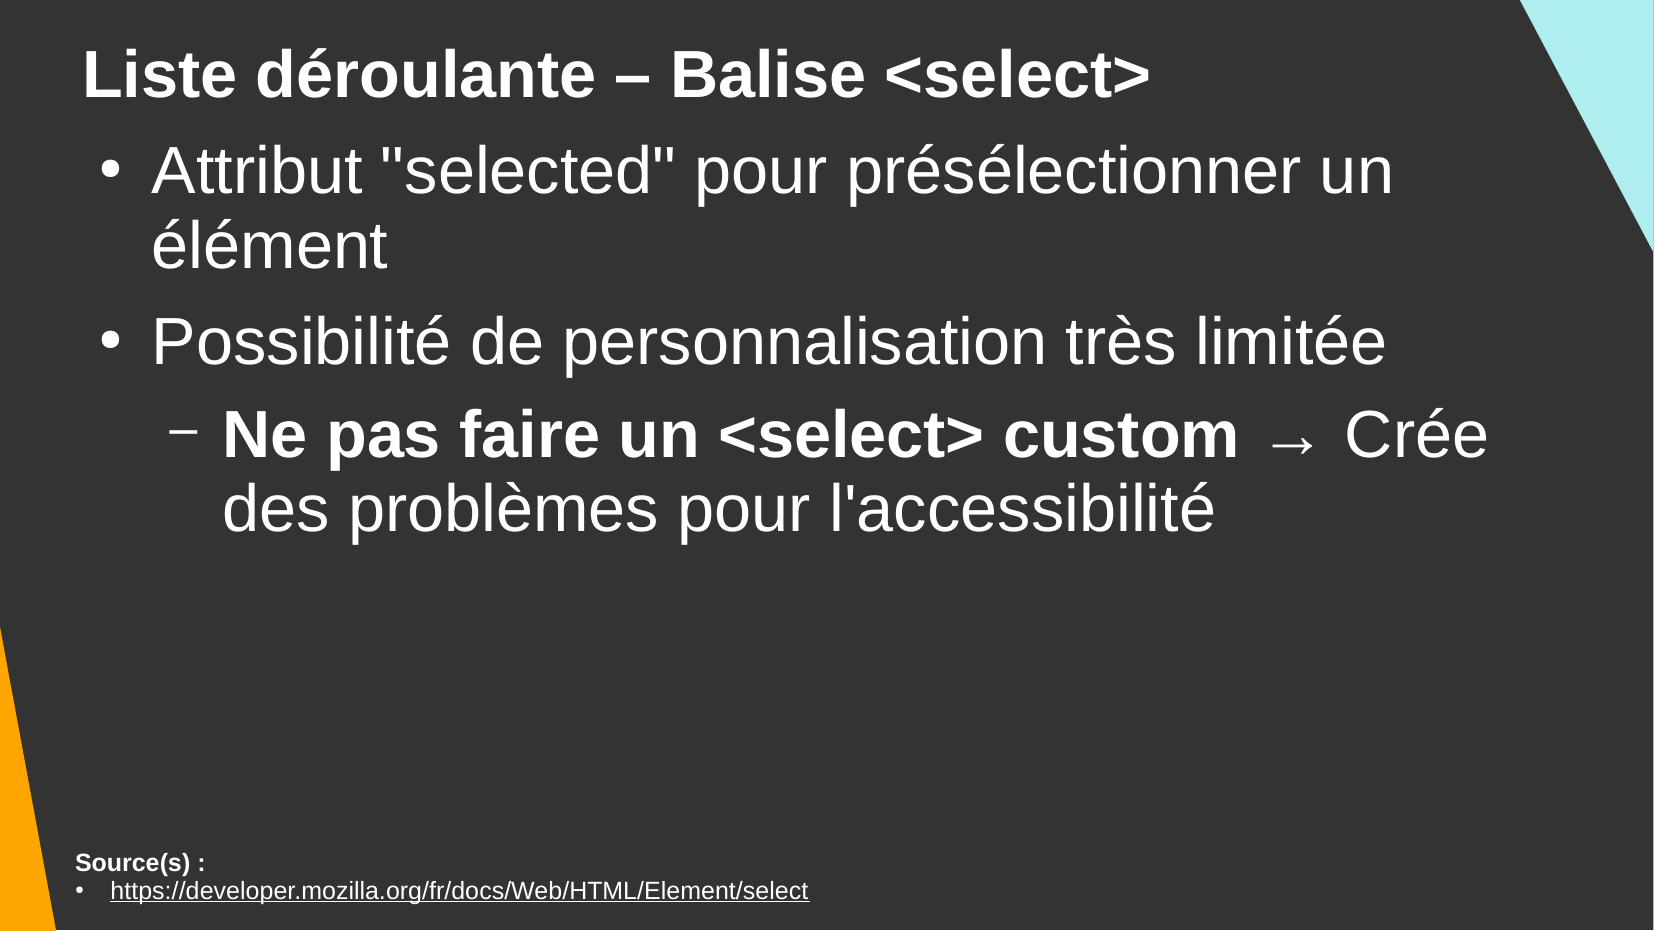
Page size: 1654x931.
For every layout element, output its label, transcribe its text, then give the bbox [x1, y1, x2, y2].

text_box [0, 626, 57, 931]
text_box [1519, 0, 1654, 254]
title Liste déroulante – Balise <select> [82, 37, 1571, 114]
list Attribut "selected" pour présélectionner un élément Possibilité de personnalisation très limitée Ne pas faire un <select> custom → Crée des problèmes pour l'accessibilité [80, 132, 1605, 795]
text_box Source(s) : https://developer.mozilla.org/fr/docs/Web/HTML/Element/select [60, 841, 1546, 913]
